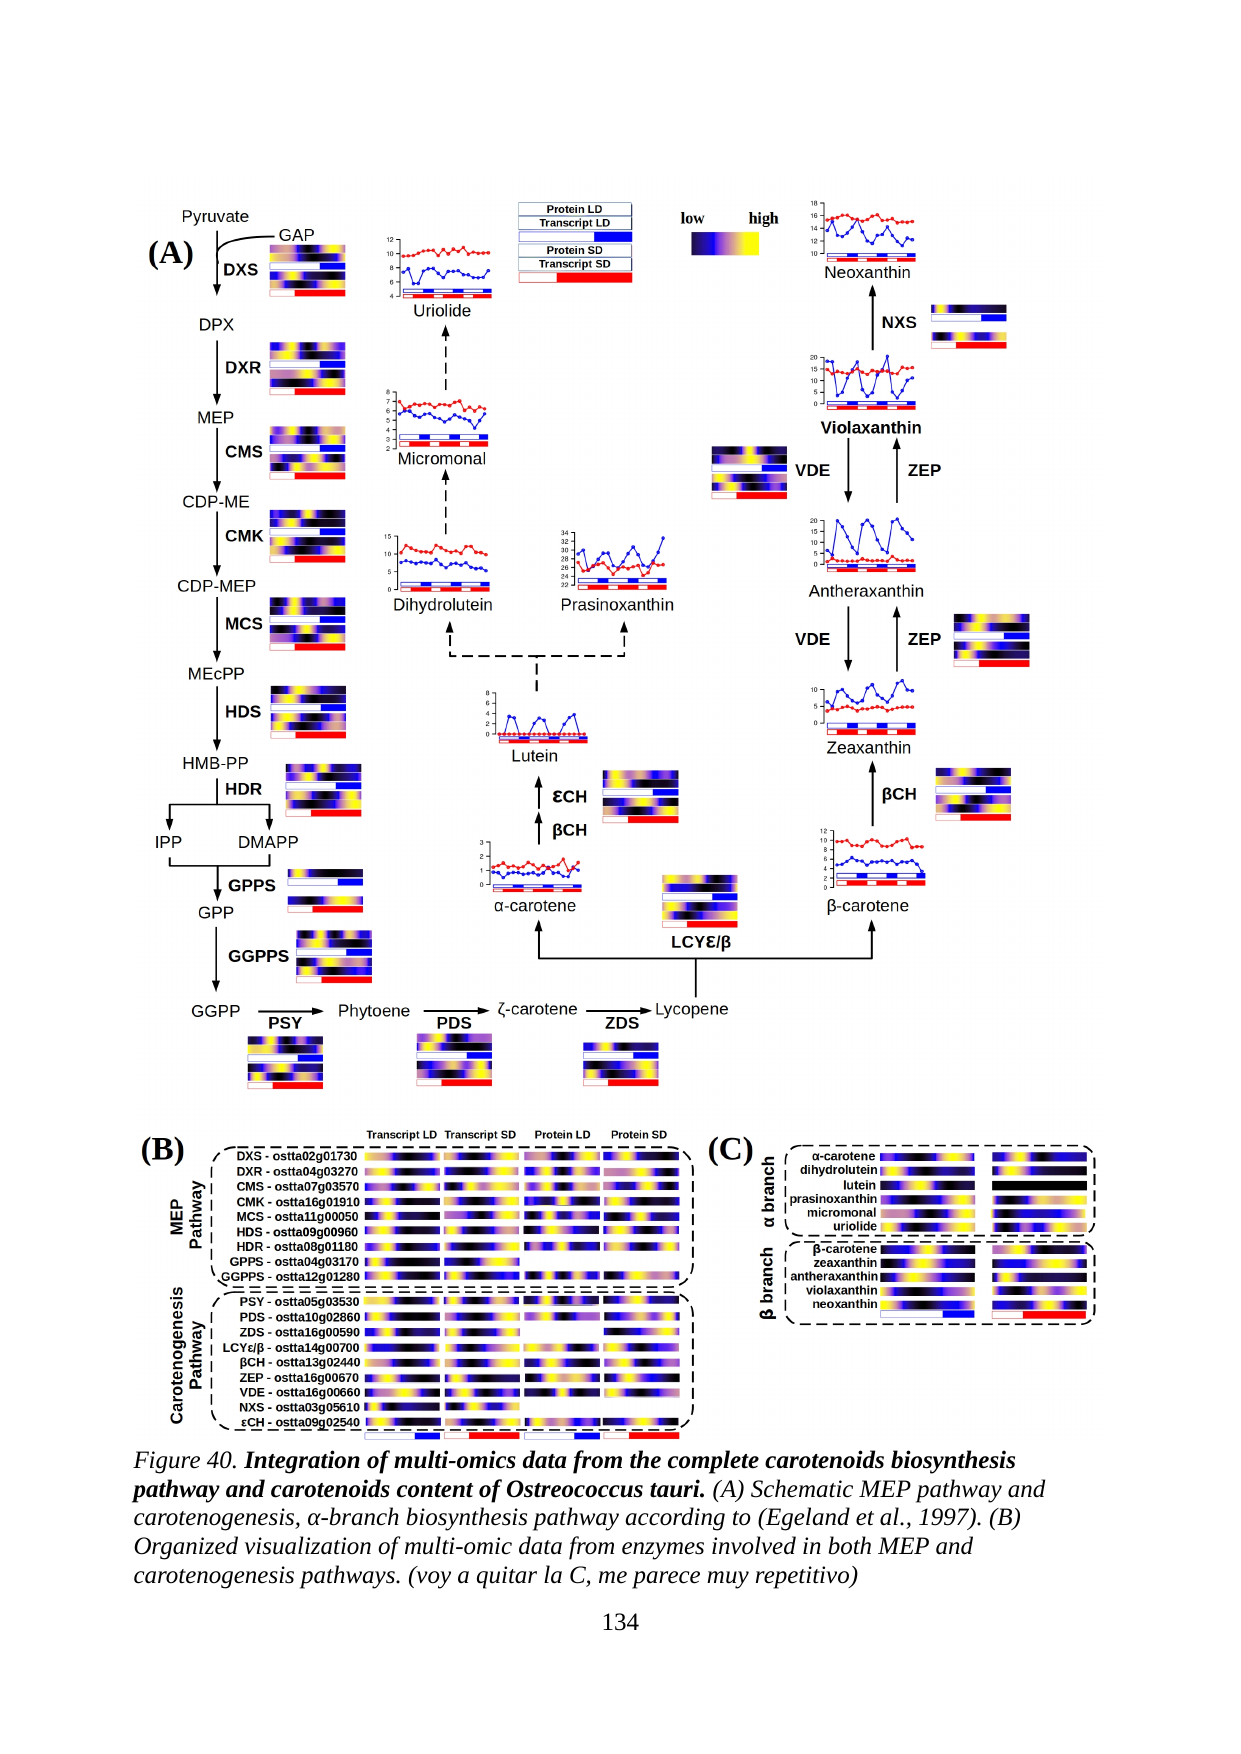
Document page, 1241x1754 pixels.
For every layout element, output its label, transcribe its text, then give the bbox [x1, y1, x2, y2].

text Figure 40. Integration of multi-omics data from the complete carotenoids biosynthesis pathway and carotenoids content of Ostreococcus tauri. (A) Schematic MEP pathway and carotenogenesis, α-branch biosynthesis pathway according to (Egeland et al., 1997). (B) Organized visualization of multi-omic data from enzymes involved in both MEP and carotenogenesis pathways. (voy a quitar la C, me parece muy repetitivo) [133, 1445, 1103, 1589]
picture [133, 175, 1104, 1445]
